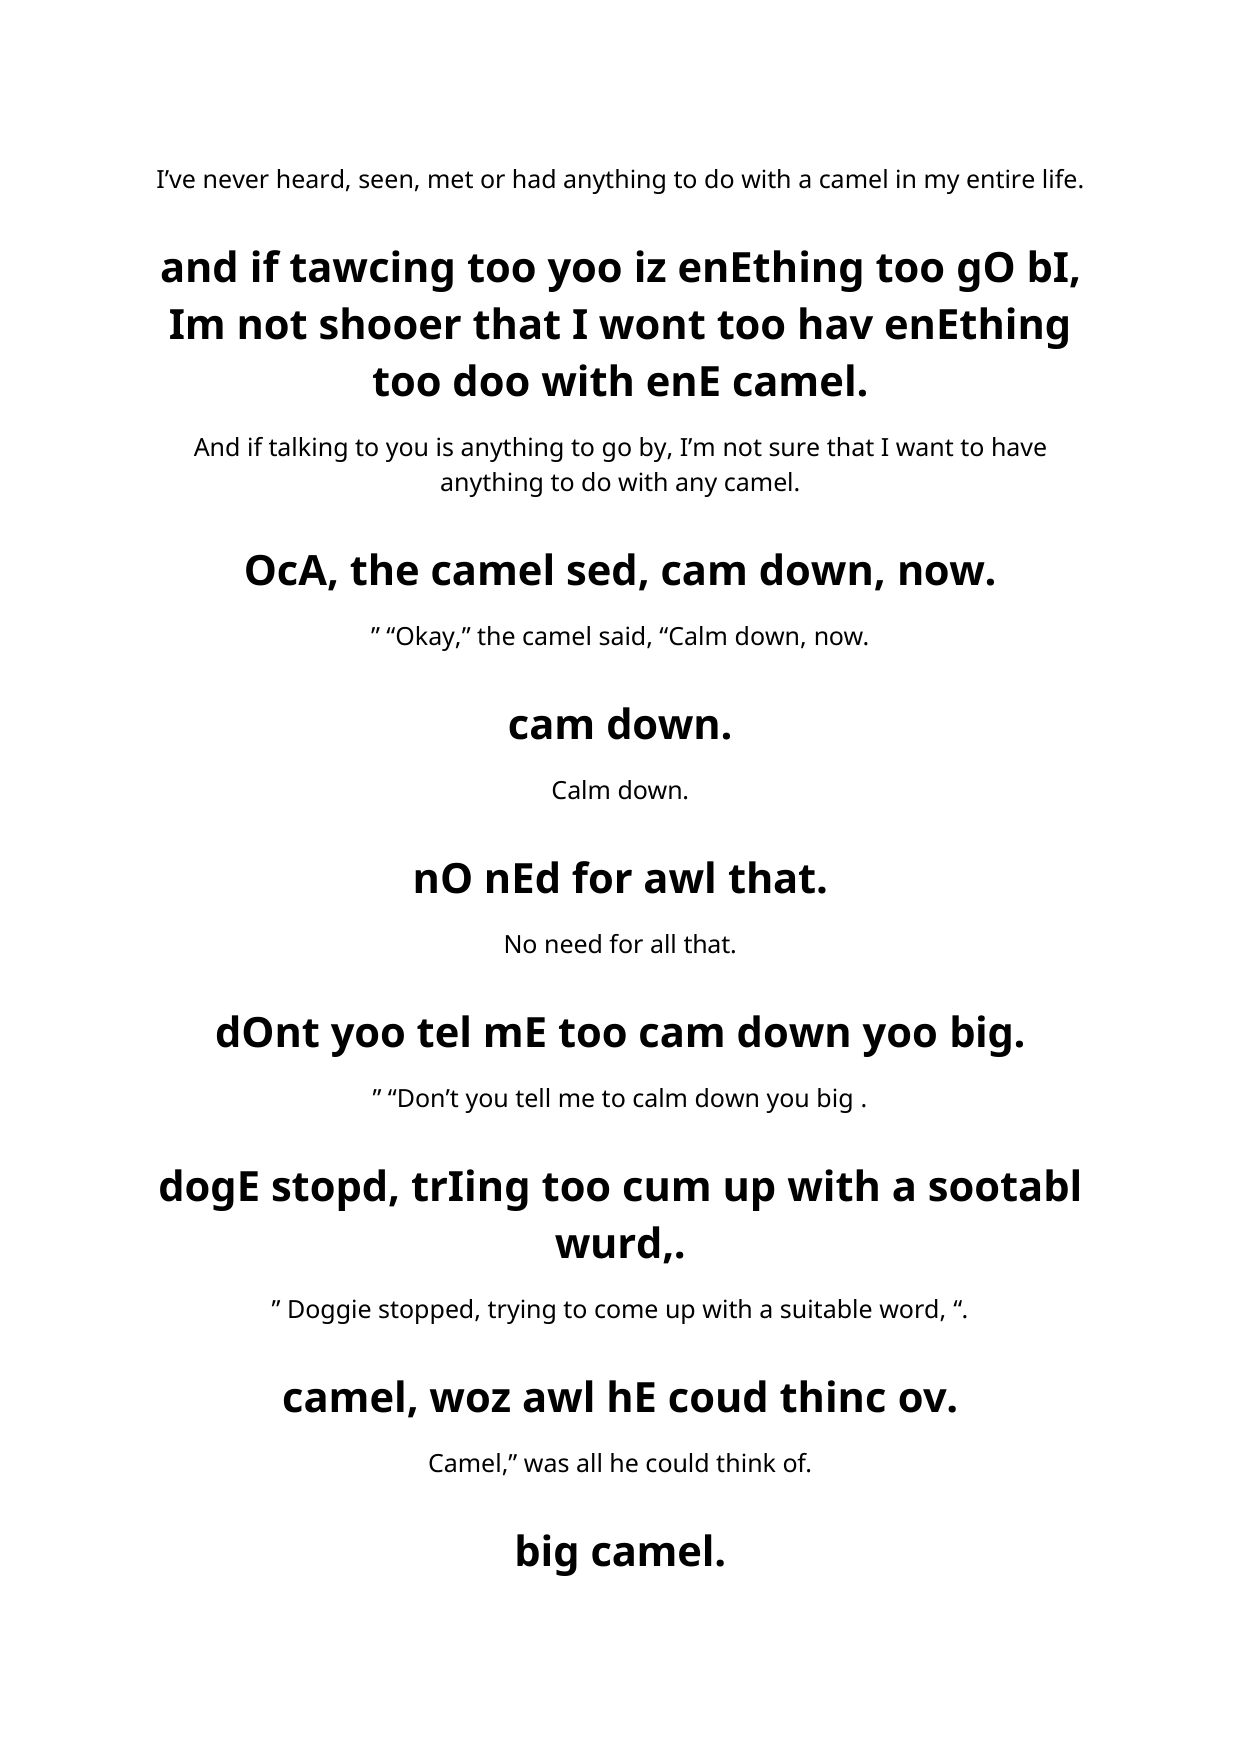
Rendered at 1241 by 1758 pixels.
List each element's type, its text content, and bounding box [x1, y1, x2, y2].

text And if talking to you is anything to go by, I’m not sure that I want to have anything to do with any camel. [151, 430, 1089, 499]
text No need for all that. [133, 927, 1107, 961]
subtitle nO nEd for awl that. [133, 849, 1107, 906]
subtitle cam down. [133, 695, 1107, 752]
text Camel,” was all he could think of. [133, 1446, 1107, 1480]
text ” “Don’t you tell me to calm down you big . [133, 1081, 1107, 1115]
text ” Doggie stopped, trying to come up with a suitable word, “. [133, 1292, 1107, 1326]
subtitle camel, woz awl hE coud thinc ov. [133, 1368, 1107, 1425]
subtitle dogE stopd, trIing too cum up with a sootabl wurd,. [152, 1157, 1088, 1271]
subtitle and if tawcing too yoo iz enEthing too gO bI, Im not shooer that I wont too hav enEthing too doo with enE camel. [152, 238, 1088, 408]
text Calm down. [133, 773, 1107, 807]
subtitle dOnt yoo tel mE too cam down yoo big. [133, 1003, 1107, 1060]
text I’ve never heard, seen, met or had anything to do with a camel in my entire life. [153, 162, 1087, 196]
text ” “Okay,” the camel said, “Calm down, now. [133, 619, 1107, 653]
subtitle big camel. [133, 1522, 1107, 1579]
subtitle OcA, the camel sed, cam down, now. [133, 541, 1107, 598]
